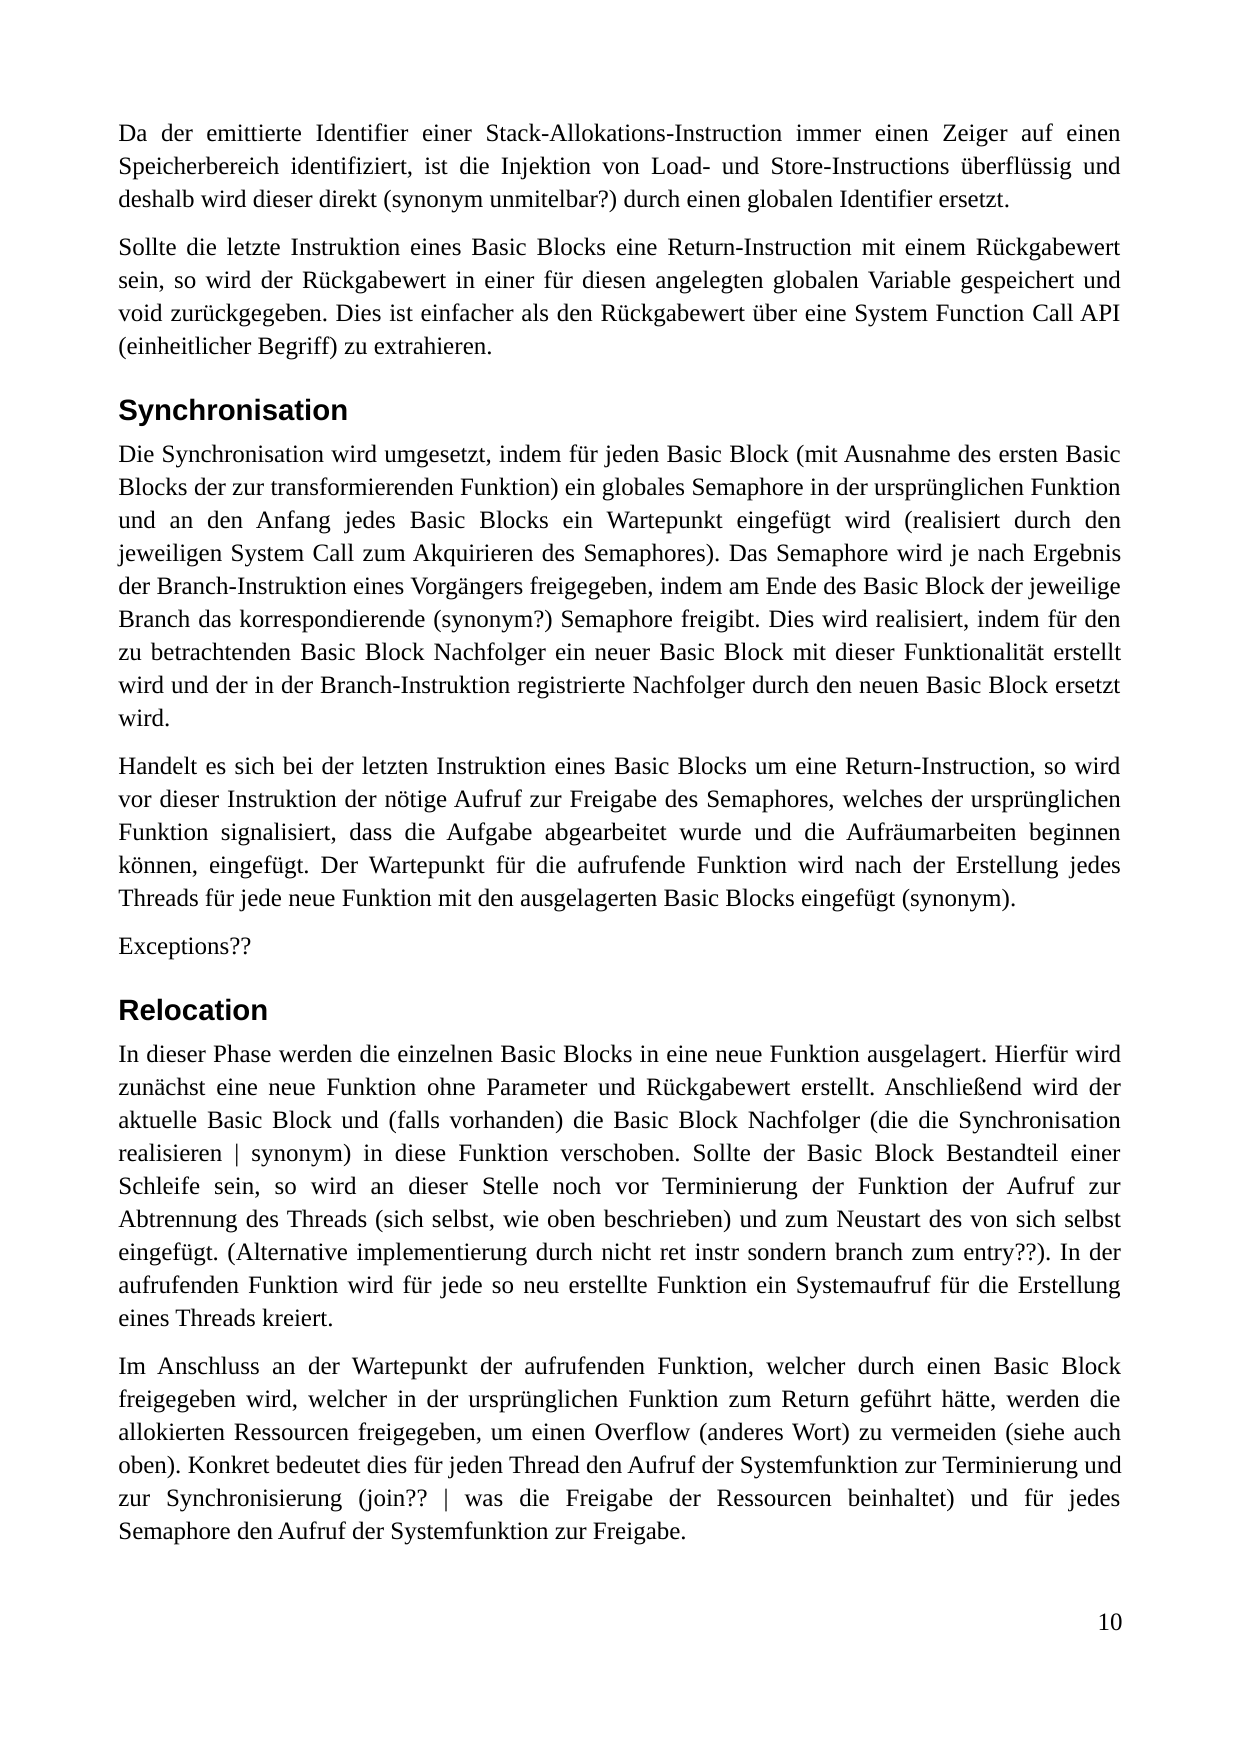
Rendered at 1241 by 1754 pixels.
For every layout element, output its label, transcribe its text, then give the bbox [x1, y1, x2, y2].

text In dieser Phase werden die einzelnen Basic Blocks in eine neue Funktion ausgelagert. Hierfür wird zunächst eine neue Funktion ohne Parameter und Rückgabewert erstellt. Anschließend wird der aktuelle Basic Block und (falls vorhanden) die Basic Block Nachfolger (die die Synchronisation realisieren | synonym) in diese Funktion verschoben. Sollte der Basic Block Bestandteil einer Schleife sein, so wird an dieser Stelle noch vor Terminierung der Funktion der Aufruf zur Abtrennung des Threads (sich selbst, wie oben beschrieben) und zum Neustart des von sich selbst eingefügt. (Alternative implementierung durch nicht ret instr sondern branch zum entry??). In der aufrufenden Funktion wird für jede so neu erstellte Funktion ein Systemaufruf für die Erstellung eines Threads kreiert. [118, 1039, 1122, 1332]
text Im Anschluss an der Wartepunkt der aufrufenden Funktion, welcher durch einen Basic Block freigegeben wird, welcher in der ursprünglichen Funktion zum Return geführt hätte, werden die allokierten Ressourcen freigegeben, um einen Overflow (anderes Wort) zu vermeiden (siehe auch oben). Konkret bedeutet dies für jeden Thread den Aufruf der Systemfunktion zur Terminierung und zur Synchronisierung (join?? | was die Freigabe der Ressourcen beinhaltet) und für jedes Semaphore den Aufruf der Systemfunktion zur Freigabe. [118, 1351, 1122, 1545]
text Sollte die letzte Instruktion eines Basic Blocks eine Return-Instruction mit einem Rückgabewert sein, so wird der Rückgabewert in einer für diesen angelegten globalen Variable gespeichert und void zurückgegeben. Dies ist einfacher als den Rückgabewert über eine System Function Call API (einheitlicher Begriff) zu extrahieren. [118, 232, 1122, 359]
text Die Synchronisation wird umgesetzt, indem für jeden Basic Block (mit Ausnahme des ersten Basic Blocks der zur transformierenden Funktion) ein globales Semaphore in der ursprünglichen Funktion und an den Anfang jedes Basic Blocks ein Wartepunkt eingefügt wird (realisiert durch den jeweiligen System Call zum Akquirieren des Semaphores). Das Semaphore wird je nach Ergebnis der Branch-Instruktion eines Vorgängers freigegeben, indem am Ende des Basic Block der jeweilige Branch das korrespondierende (synonym?) Semaphore freigibt. Dies wird realisiert, indem für den zu betrachtenden Basic Block Nachfolger ein neuer Basic Block mit dieser Funktionalität erstellt wird und der in der Branch-Instruktion registrierte Nachfolger durch den neuen Basic Block ersetzt wird. [118, 439, 1122, 732]
text Handelt es sich bei der letzten Instruktion eines Basic Blocks um eine Return-Instruction, so wird vor dieser Instruktion der nötige Aufruf zur Freigabe des Semaphores, welches der ursprünglichen Funktion signalisiert, dass die Aufgabe abgearbeitet wurde und die Aufräumarbeiten beginnen können, eingefügt. Der Wartepunkt für die aufrufende Funktion wird nach der Erstellung jedes Threads für jede neue Funktion mit den ausgelagerten Basic Blocks eingefügt (synonym). [118, 751, 1122, 912]
text Exceptions?? [118, 931, 1122, 959]
subtitle Synchronisation [118, 393, 1122, 427]
text Da der emittierte Identifier einer Stack-Allokations-Instruction immer einen Zeiger auf einen Speicherbereich identifiziert, ist die Injektion von Load- und Store-Instructions überflüssig und deshalb wird dieser direkt (synonym unmitelbar?) durch einen globalen Identifier ersetzt. [118, 118, 1122, 213]
subtitle Relocation [118, 993, 1122, 1027]
